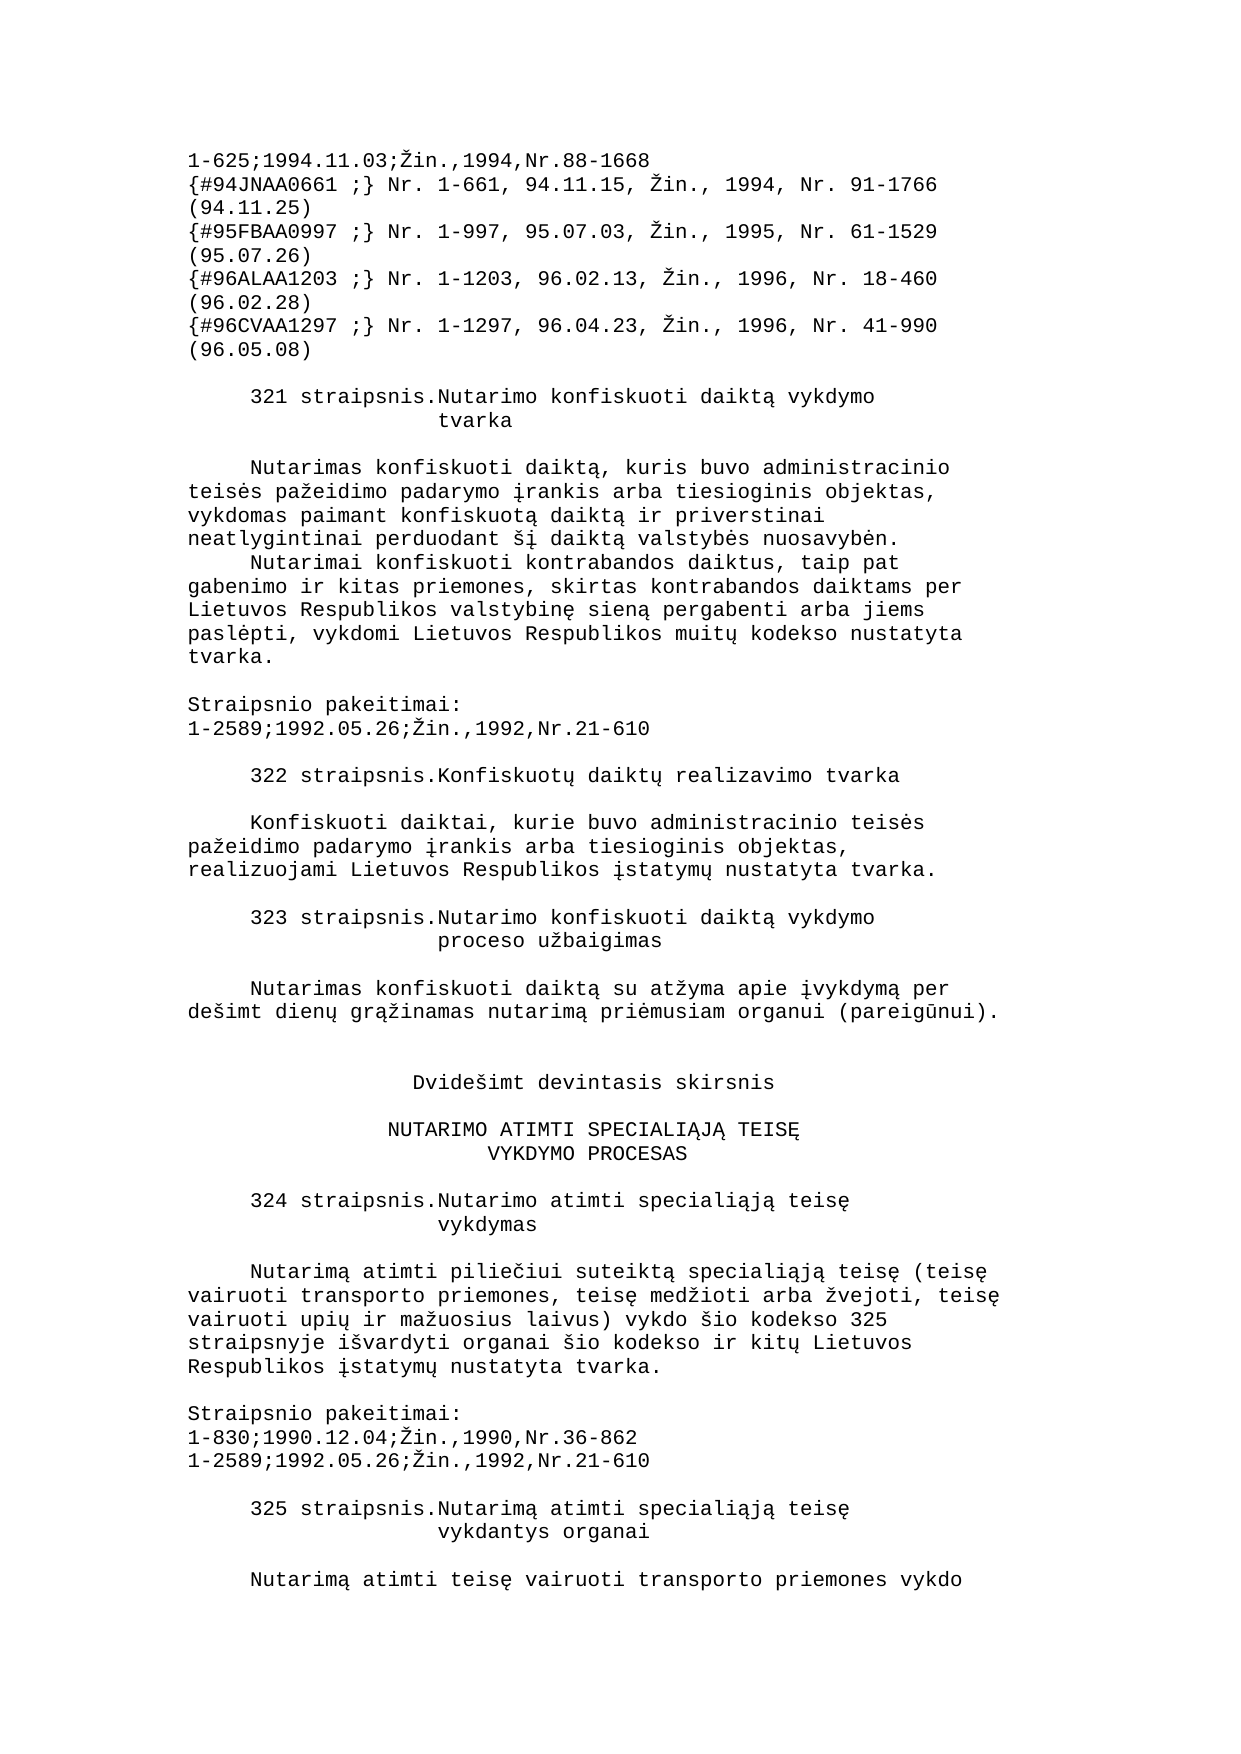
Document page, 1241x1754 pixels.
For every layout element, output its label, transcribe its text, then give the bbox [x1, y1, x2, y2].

text Nutarimą atimti teisę vairuoti transporto priemones vykdo [187, 1569, 1053, 1592]
text Konfiskuoti daiktai, kurie buvo administracinio teisės [187, 812, 1053, 836]
text vykdantys organai [187, 1521, 1053, 1545]
text 1-2589;1992.05.26;Žin.,1992,Nr.21-610 [187, 1451, 1053, 1474]
text paslėpti, vykdomi Lietuvos Respublikos muitų kodekso nustatyta [187, 623, 1053, 647]
text proceso užbaigimas [187, 930, 1053, 954]
text vykdomas paimant konfiskuotą daiktą ir priverstinai [187, 505, 1053, 528]
text 323 straipsnis.Nutarimo konfiskuoti daiktą vykdymo [187, 907, 1053, 930]
text {#94JNAA0661 ;} Nr. 1-661, 94.11.15, Žin., 1994, Nr. 91-1766 (94.11.25) [187, 174, 1053, 221]
text Respublikos įstatymų nustatyta tvarka. [187, 1356, 1053, 1379]
text Nutarimas konfiskuoti daiktą, kuris buvo administracinio [187, 457, 1053, 481]
text 324 straipsnis.Nutarimo atimti specialiąją teisę [187, 1190, 1053, 1214]
text realizuojami Lietuvos Respublikos įstatymų nustatyta tvarka. [187, 859, 1053, 883]
text vairuoti transporto priemones, teisę medžioti arba žvejoti, teisę [187, 1285, 1053, 1309]
text 321 straipsnis.Nutarimo konfiskuoti daiktą vykdymo [187, 386, 1053, 410]
text Lietuvos Respublikos valstybinę sieną pergabenti arba jiems [187, 599, 1053, 623]
text tvarka [187, 410, 1053, 434]
text {#95FBAA0997 ;} Nr. 1-997, 95.07.03, Žin., 1995, Nr. 61-1529 (95.07.26) [187, 221, 1053, 268]
text VYKDYMO PROCESAS [187, 1143, 1053, 1167]
text 1-830;1990.12.04;Žin.,1990,Nr.36-862 [187, 1427, 1053, 1451]
text 322 straipsnis.Konfiskuotų daiktų realizavimo tvarka [187, 765, 1053, 788]
text Straipsnio pakeitimai: [187, 1403, 1053, 1427]
text Nutarimas konfiskuoti daiktą su atžyma apie įvykdymą per [187, 978, 1053, 1001]
text vykdymas [187, 1214, 1053, 1238]
text vairuoti upių ir mažuosius laivus) vykdo šio kodekso 325 [187, 1309, 1053, 1332]
text dešimt dienų grąžinamas nutarimą priėmusiam organui (pareigūnui). [187, 1001, 1053, 1025]
text {#96ALAA1203 ;} Nr. 1-1203, 96.02.13, Žin., 1996, Nr. 18-460 (96.02.28) [187, 268, 1053, 316]
text Nutarimai konfiskuoti kontrabandos daiktus, taip pat [187, 552, 1053, 576]
text Dvidešimt devintasis skirsnis [187, 1072, 1053, 1096]
text 1-625;1994.11.03;Žin.,1994,Nr.88-1668 [187, 150, 1053, 174]
text neatlygintinai perduodant šį daiktą valstybės nuosavybėn. [187, 528, 1053, 552]
text 325 straipsnis.Nutarimą atimti specialiąją teisę [187, 1498, 1053, 1521]
text pažeidimo padarymo įrankis arba tiesioginis objektas, [187, 836, 1053, 859]
text gabenimo ir kitas priemones, skirtas kontrabandos daiktams per [187, 576, 1053, 599]
text teisės pažeidimo padarymo įrankis arba tiesioginis objektas, [187, 481, 1053, 505]
text Straipsnio pakeitimai: [187, 694, 1053, 717]
text NUTARIMO ATIMTI SPECIALIĄJĄ TEISĘ [187, 1119, 1053, 1143]
text straipsnyje išvardyti organai šio kodekso ir kitų Lietuvos [187, 1332, 1053, 1356]
text {#96CVAA1297 ;} Nr. 1-1297, 96.04.23, Žin., 1996, Nr. 41-990 (96.05.08) [187, 316, 1053, 363]
text tvarka. [187, 647, 1053, 670]
text Nutarimą atimti piliečiui suteiktą specialiąją teisę (teisę [187, 1261, 1053, 1285]
text 1-2589;1992.05.26;Žin.,1992,Nr.21-610 [187, 717, 1053, 741]
